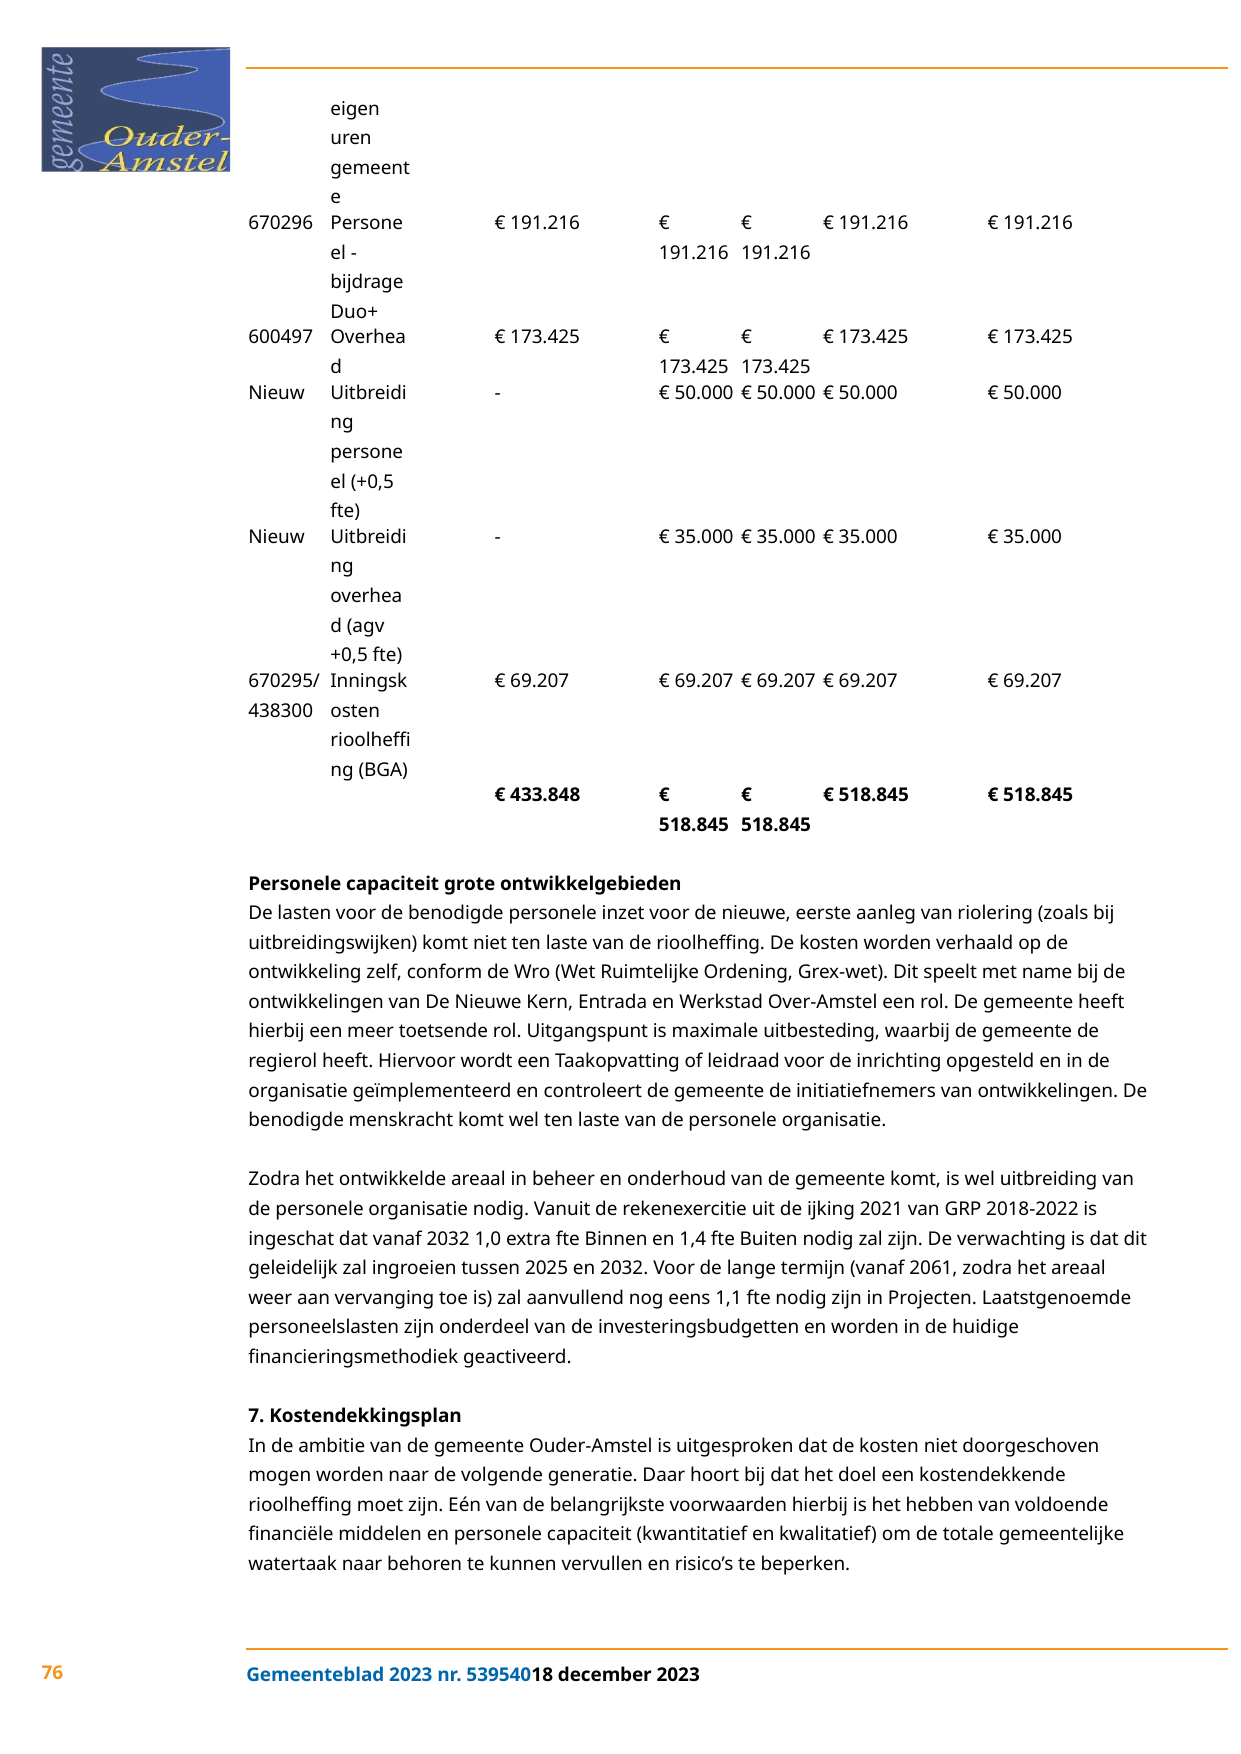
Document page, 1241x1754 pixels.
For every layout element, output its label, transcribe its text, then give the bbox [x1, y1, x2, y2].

table_cell - [494, 379, 659, 523]
table_cell [412, 782, 494, 837]
table_cell € 50.000 [659, 379, 741, 523]
text In de ambitie van de gemeente Ouder-Amstel is uitgesproken dat de kosten niet doorgeschoven mogen worden naar de volgende generatie. Daar hoort bij dat het doel een kostendekkende rioolheffing moet zijn. Eén van de belangrijkste voorwaarden hierbij is het hebben van voldoende financiële middelen en personele capaciteit (kwantitatief en kwalitatief) om de totale gemeentelijke watertaak naar behoren te kunnen vervullen en risico’s te beperken. [248, 1432, 1152, 1576]
table_cell [494, 95, 577, 209]
table_cell [248, 95, 330, 209]
table_cell € 518.845 [741, 782, 823, 837]
table_cell € 50.000 [823, 379, 987, 523]
table_cell € 173.425 [823, 324, 987, 379]
table_cell Nieuw [248, 523, 330, 667]
table_cell Uitbreiding personeel (+0,5 fte) [330, 379, 412, 523]
table_cell - [494, 523, 659, 667]
table_cell € 69.207 [987, 667, 1152, 782]
table_cell [412, 667, 494, 782]
table_cell € 173.425 [987, 324, 1152, 379]
table_cell [412, 379, 494, 523]
table_cell € 50.000 [741, 379, 823, 523]
table_cell € 69.207 [659, 667, 741, 782]
table_cell € 69.207 [741, 667, 823, 782]
table_cell € 191.216 [494, 209, 659, 324]
table_cell € 173.425 [494, 324, 659, 379]
table_cell € 35.000 [823, 523, 987, 667]
table_cell [412, 95, 494, 209]
table_cell € 191.216 [741, 209, 823, 324]
table_cell € 433.848 [494, 782, 659, 837]
table_cell € 35.000 [987, 523, 1152, 667]
table_cell 670295/438300 [248, 667, 330, 782]
table_cell € 50.000 [987, 379, 1152, 523]
text 7. Kostendekkingsplan [248, 1402, 1152, 1428]
table_cell [248, 782, 330, 837]
table_cell Overhead [330, 324, 412, 379]
table_cell [412, 209, 494, 324]
table_cell [330, 782, 412, 837]
table_cell [1069, 95, 1152, 209]
text Personele capaciteit grote ontwikkelgebieden [248, 870, 1152, 896]
table_cell Uitbreiding overhead (agv +0,5 fte) [330, 523, 412, 667]
text Zodra het ontwikkelde areaal in beheer en onderhoud van de gemeente komt, is wel uitbreiding van de personele organisatie nodig. Vanuit de rekenexercitie uit de ijking 2021 van GRP 2018-2022 is ingeschat dat vanaf 2032 1,0 extra fte Binnen en 1,4 fte Buiten nodig zal zijn. De verwachting is dat dit geleidelijk zal ingroeien tussen 2025 en 2032. Voor de lange termijn (vanaf 2061, zodra het areaal weer aan vervanging toe is) zal aanvullend nog eens 1,1 fte nodig zijn in Projecten. Laatstgenoemde personeelslasten zijn onderdeel van de investeringsbudgetten en worden in de huidige financieringsmethodiek geactiveerd. [248, 1166, 1152, 1369]
table_cell € 518.845 [987, 782, 1152, 837]
table_cell € 35.000 [659, 523, 741, 667]
table_cell € 69.207 [494, 667, 659, 782]
picture [41, 47, 231, 172]
table_cell € 173.425 [741, 324, 823, 379]
table_cell Personeel - bijdrage Duo+ [330, 209, 412, 324]
table_cell eigen uren gemeente [330, 95, 412, 209]
table_cell 600497 [248, 324, 330, 379]
table_cell € 69.207 [823, 667, 987, 782]
table_cell [412, 523, 494, 667]
table_cell € 518.845 [659, 782, 741, 837]
table_cell € 35.000 [741, 523, 823, 667]
table_cell € 173.425 [659, 324, 741, 379]
table_cell € 191.216 [659, 209, 741, 324]
table_cell [577, 95, 1069, 209]
table_cell Inningskosten rioolheffing (BGA) [330, 667, 412, 782]
text De lasten voor de benodigde personele inzet voor de nieuwe, eerste aanleg van riolering (zoals bij uitbreidingswijken) komt niet ten laste van de rioolheffing. De kosten worden verhaald op de ontwikkeling zelf, conform de Wro (Wet Ruimtelijke Ordening, Grex-wet). Dit speelt met name bij de ontwikkelingen van De Nieuwe Kern, Entrada en Werkstad Over-Amstel een rol. De gemeente heeft hierbij een meer toetsende rol. Uitgangspunt is maximale uitbesteding, waarbij de gemeente de regierol heeft. Hiervoor wordt een Taakopvatting of leidraad voor de inrichting opgesteld en in de organisatie geïmplementeerd en controleert de gemeente de initiatiefnemers van ontwikkelingen. De benodigde menskracht komt wel ten laste van de personele organisatie. [248, 899, 1152, 1132]
table_cell € 518.845 [823, 782, 987, 837]
table_cell Nieuw [248, 379, 330, 523]
table_cell € 191.216 [823, 209, 987, 324]
table_cell [412, 324, 494, 379]
table_cell € 191.216 [987, 209, 1152, 324]
table_cell 670296 [248, 209, 330, 324]
